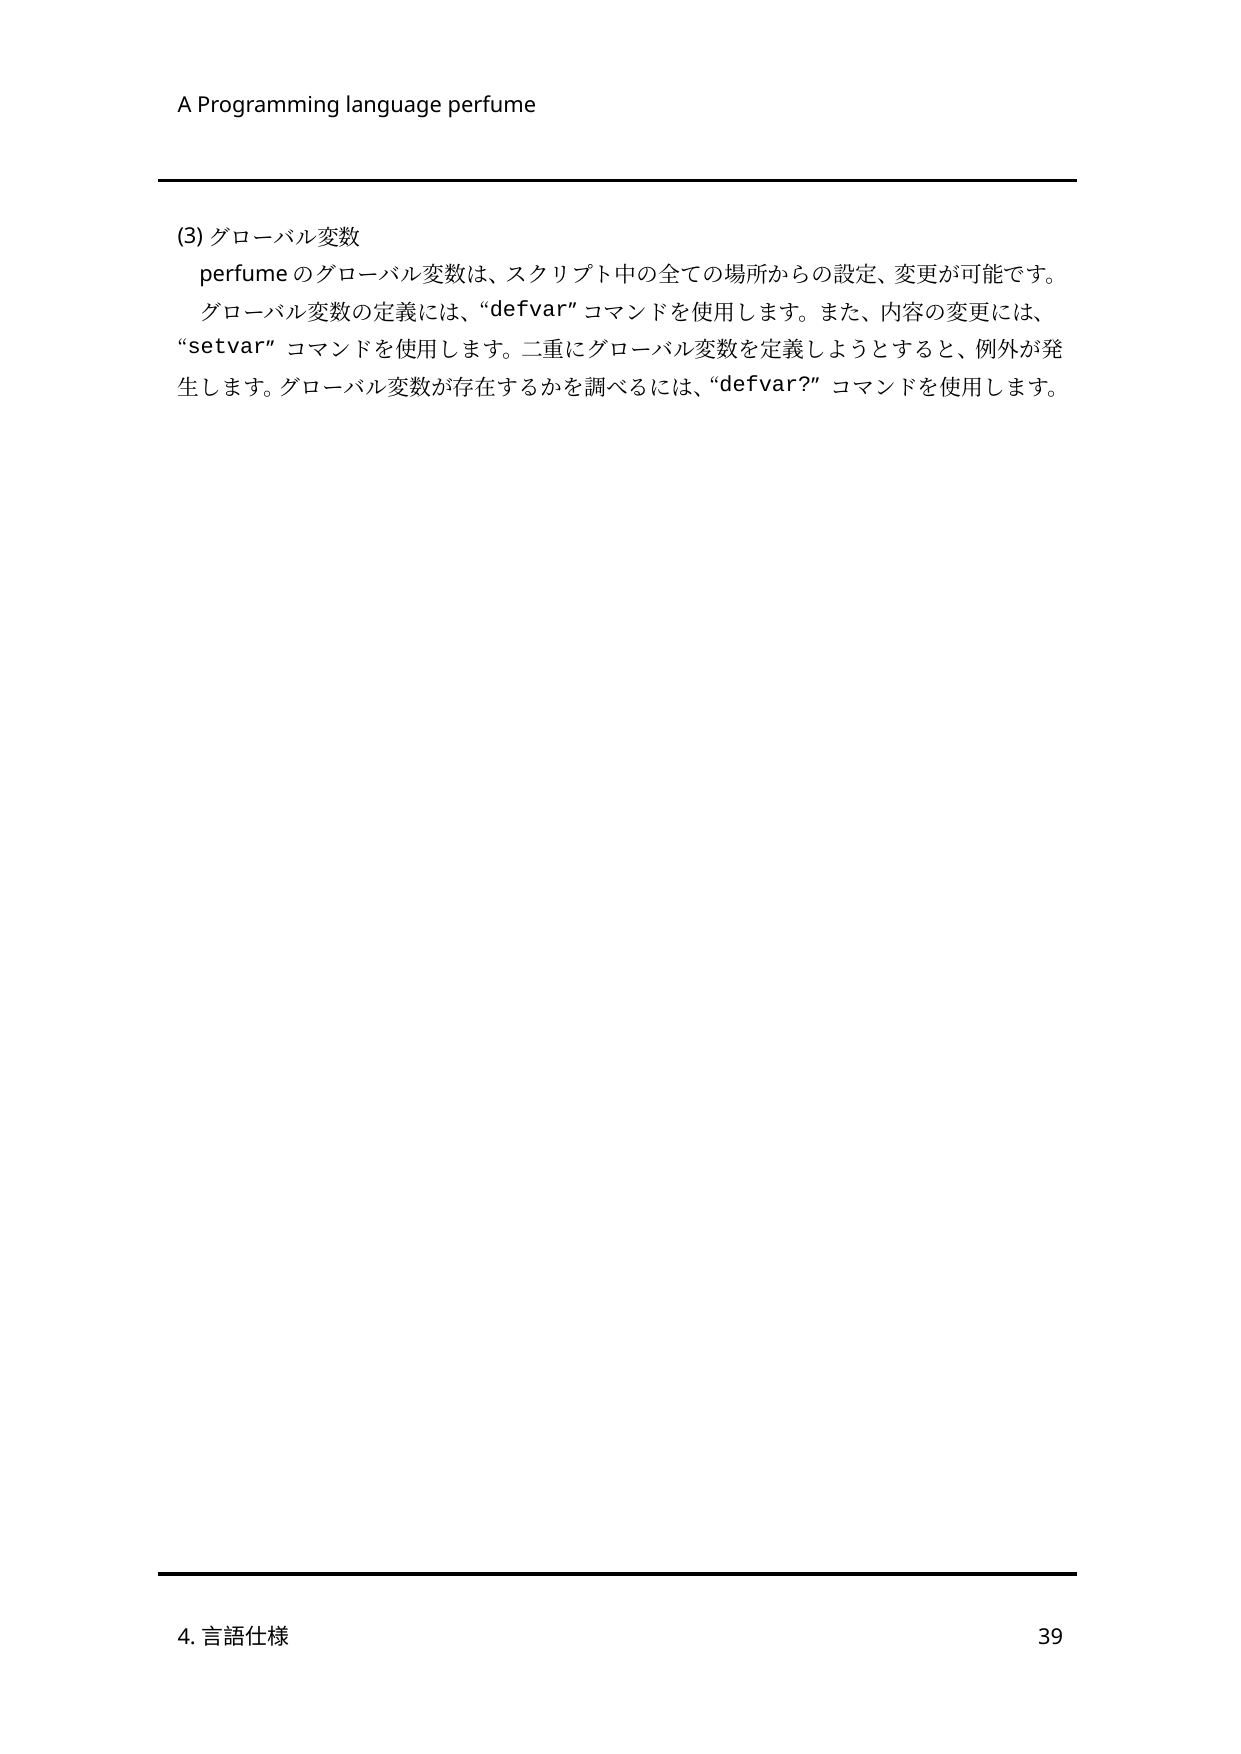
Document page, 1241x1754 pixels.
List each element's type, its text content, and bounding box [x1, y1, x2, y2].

text perfumeのグローバル変数は、スクリプト中の全ての場所からの設定、変更が可能です。 [177, 254, 1063, 292]
text (3) グローバル変数 [177, 217, 1063, 254]
text グローバル変数の定義には、“defvar” コマンドを使用します。また、内容の変更には、“setvar” コマンドを使用します。二重にグローバル変数を定義しようとすると、例外が発生します。グローバル変数が存在するかを調べるには、“defvar?” コマンドを使用します。 [177, 292, 1063, 404]
